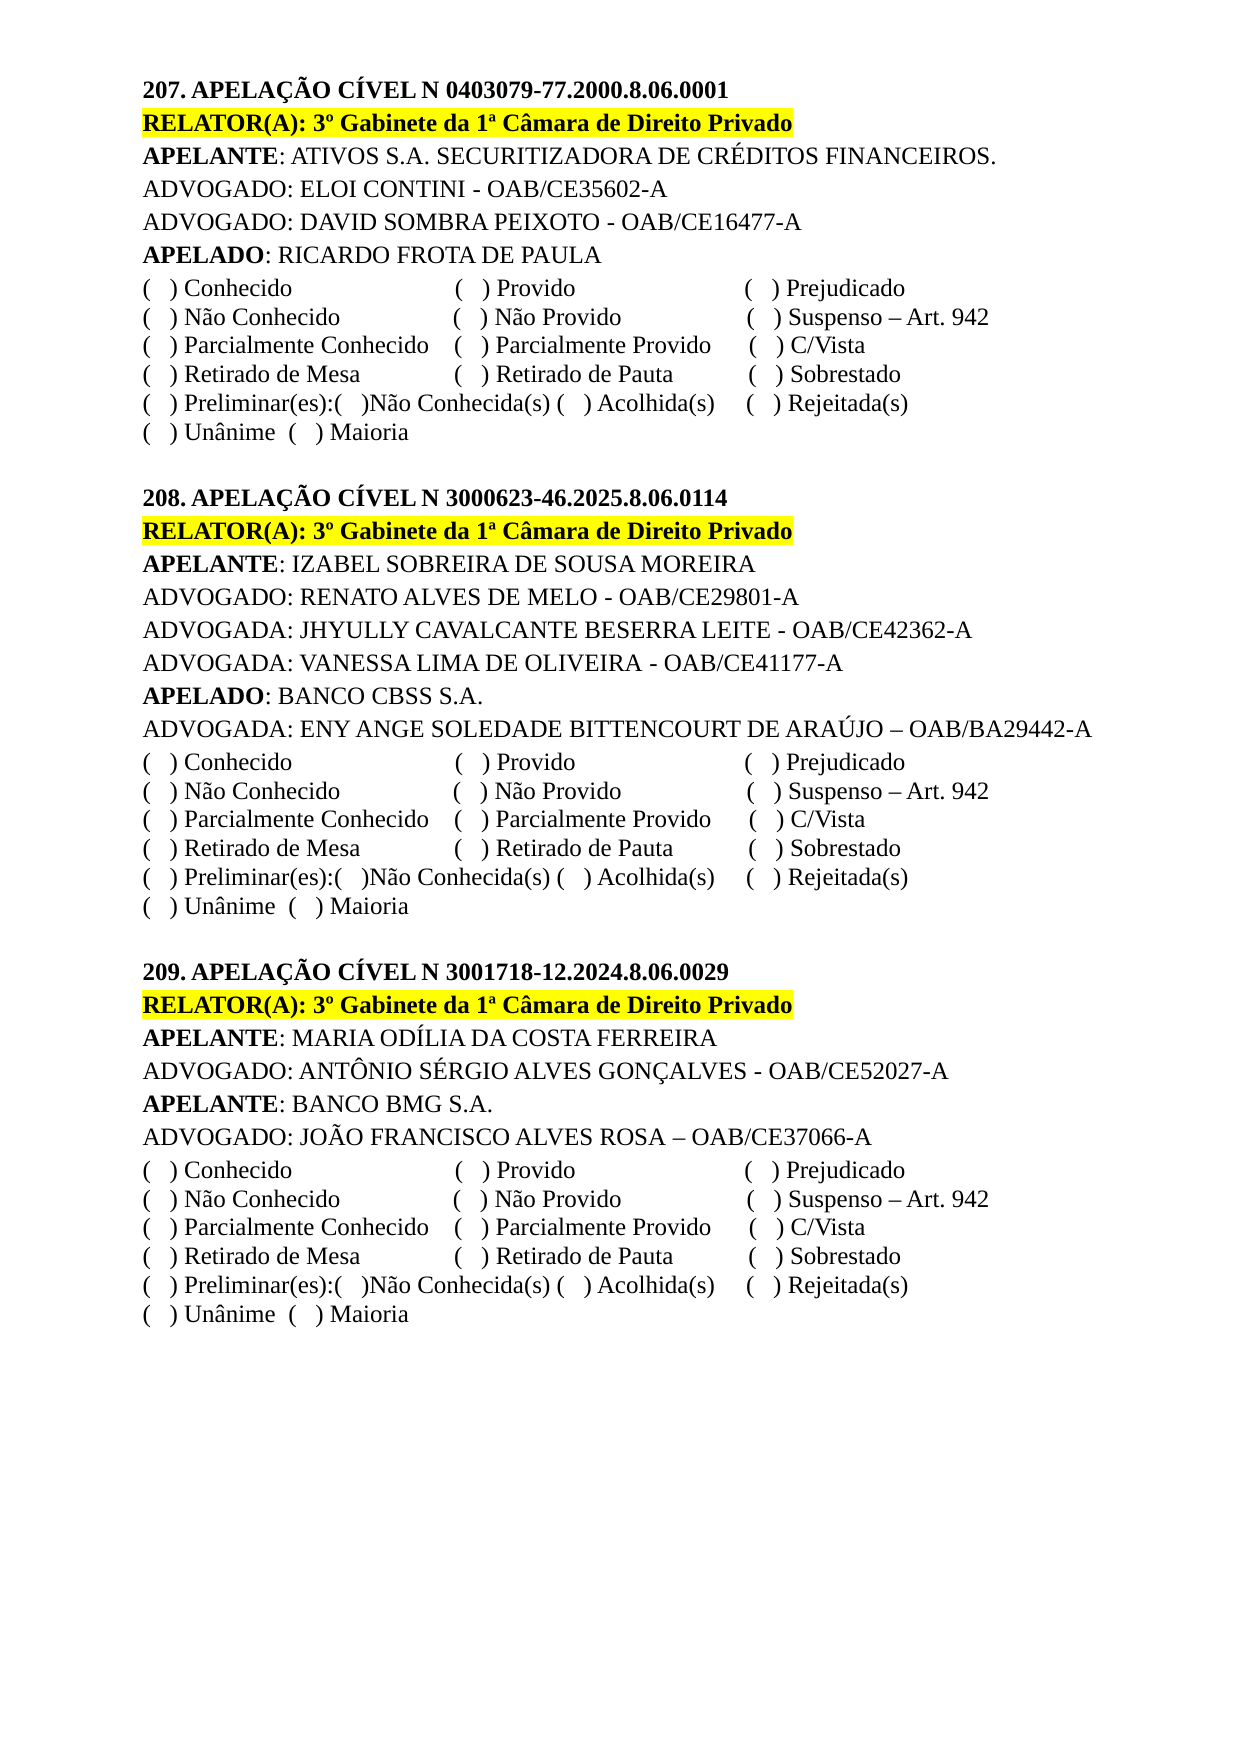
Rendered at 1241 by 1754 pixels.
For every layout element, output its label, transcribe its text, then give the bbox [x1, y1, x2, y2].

text ( ) Retirado de Mesa ( ) Retirado de Pauta ( ) Sobrestado [142, 1241, 1158, 1270]
text ( ) Unânime ( ) Maioria [142, 417, 1141, 479]
text ( ) Parcialmente Conhecido ( ) Parcialmente Provido ( ) C/Vista [142, 804, 1158, 833]
text ( ) Retirado de Mesa ( ) Retirado de Pauta ( ) Sobrestado [142, 359, 1158, 388]
text ( ) Retirado de Mesa ( ) Retirado de Pauta ( ) Sobrestado [142, 833, 1158, 862]
text ( ) Não Conhecido ( ) Não Provido ( ) Suspenso – Art. 942 [142, 1184, 1158, 1212]
text ( ) Unânime ( ) Maioria [142, 1299, 1141, 1393]
text ( ) Preliminar(es):( )Não Conhecida(s) ( ) Acolhida(s) ( ) Rejeitada(s) [142, 1270, 1158, 1299]
text ( ) Conhecido ( ) Provido ( ) Prejudicado [142, 747, 1141, 776]
text ( ) Conhecido ( ) Provido ( ) Prejudicado [142, 273, 1141, 302]
text 207. APELAÇÃO CÍVEL N 0403079-77.2000.8.06.0001 RELATOR(A): 3º Gabinete da 1ª Câmara de Direito Privado APELANTE: ATIVOS S.A. SECURITIZADORA DE CRÉDITOS FINANCEIROS. ADVOGADO: ELOI CONTINI - OAB/CE35602-A ADVOGADO: DAVID SOMBRA PEIXOTO - OAB/CE16477-A APELADO: RICARDO FROTA DE PAULA [142, 75, 1141, 269]
text ( ) Unânime ( ) Maioria 209. APELAÇÃO CÍVEL N 3001718-12.2024.8.06.0029 RELATOR(A): 3º Gabinete da 1ª Câmara de Direito Privado APELANTE: MARIA ODÍLIA DA COSTA FERREIRA ADVOGADO: ANTÔNIO SÉRGIO ALVES GONÇALVES - OAB/CE52027-A APELANTE: BANCO BMG S.A. ADVOGADO: JOÃO FRANCISCO ALVES ROSA – OAB/CE37066-A [142, 891, 1141, 1151]
text ( ) Não Conhecido ( ) Não Provido ( ) Suspenso – Art. 942 [142, 776, 1158, 804]
text ( ) Preliminar(es):( )Não Conhecida(s) ( ) Acolhida(s) ( ) Rejeitada(s) [142, 862, 1158, 891]
text ( ) Não Conhecido ( ) Não Provido ( ) Suspenso – Art. 942 [142, 302, 1158, 331]
text ( ) Parcialmente Conhecido ( ) Parcialmente Provido ( ) C/Vista [142, 1212, 1158, 1241]
text ( ) Preliminar(es):( )Não Conhecida(s) ( ) Acolhida(s) ( ) Rejeitada(s) [142, 388, 1158, 417]
text ( ) Conhecido ( ) Provido ( ) Prejudicado [142, 1155, 1141, 1184]
text ( ) Parcialmente Conhecido ( ) Parcialmente Provido ( ) C/Vista [142, 331, 1158, 359]
text 208. APELAÇÃO CÍVEL N 3000623-46.2025.8.06.0114 RELATOR(A): 3º Gabinete da 1ª Câmara de Direito Privado APELANTE: IZABEL SOBREIRA DE SOUSA MOREIRA ADVOGADO: RENATO ALVES DE MELO - OAB/CE29801-A ADVOGADA: JHYULLY CAVALCANTE BESERRA LEITE - OAB/CE42362-A ADVOGADA: VANESSA LIMA DE OLIVEIRA - OAB/CE41177-A APELADO: BANCO CBSS S.A. ADVOGADA: ENY ANGE SOLEDADE BITTENCOURT DE ARAÚJO – OAB/BA29442-A [142, 483, 1141, 743]
